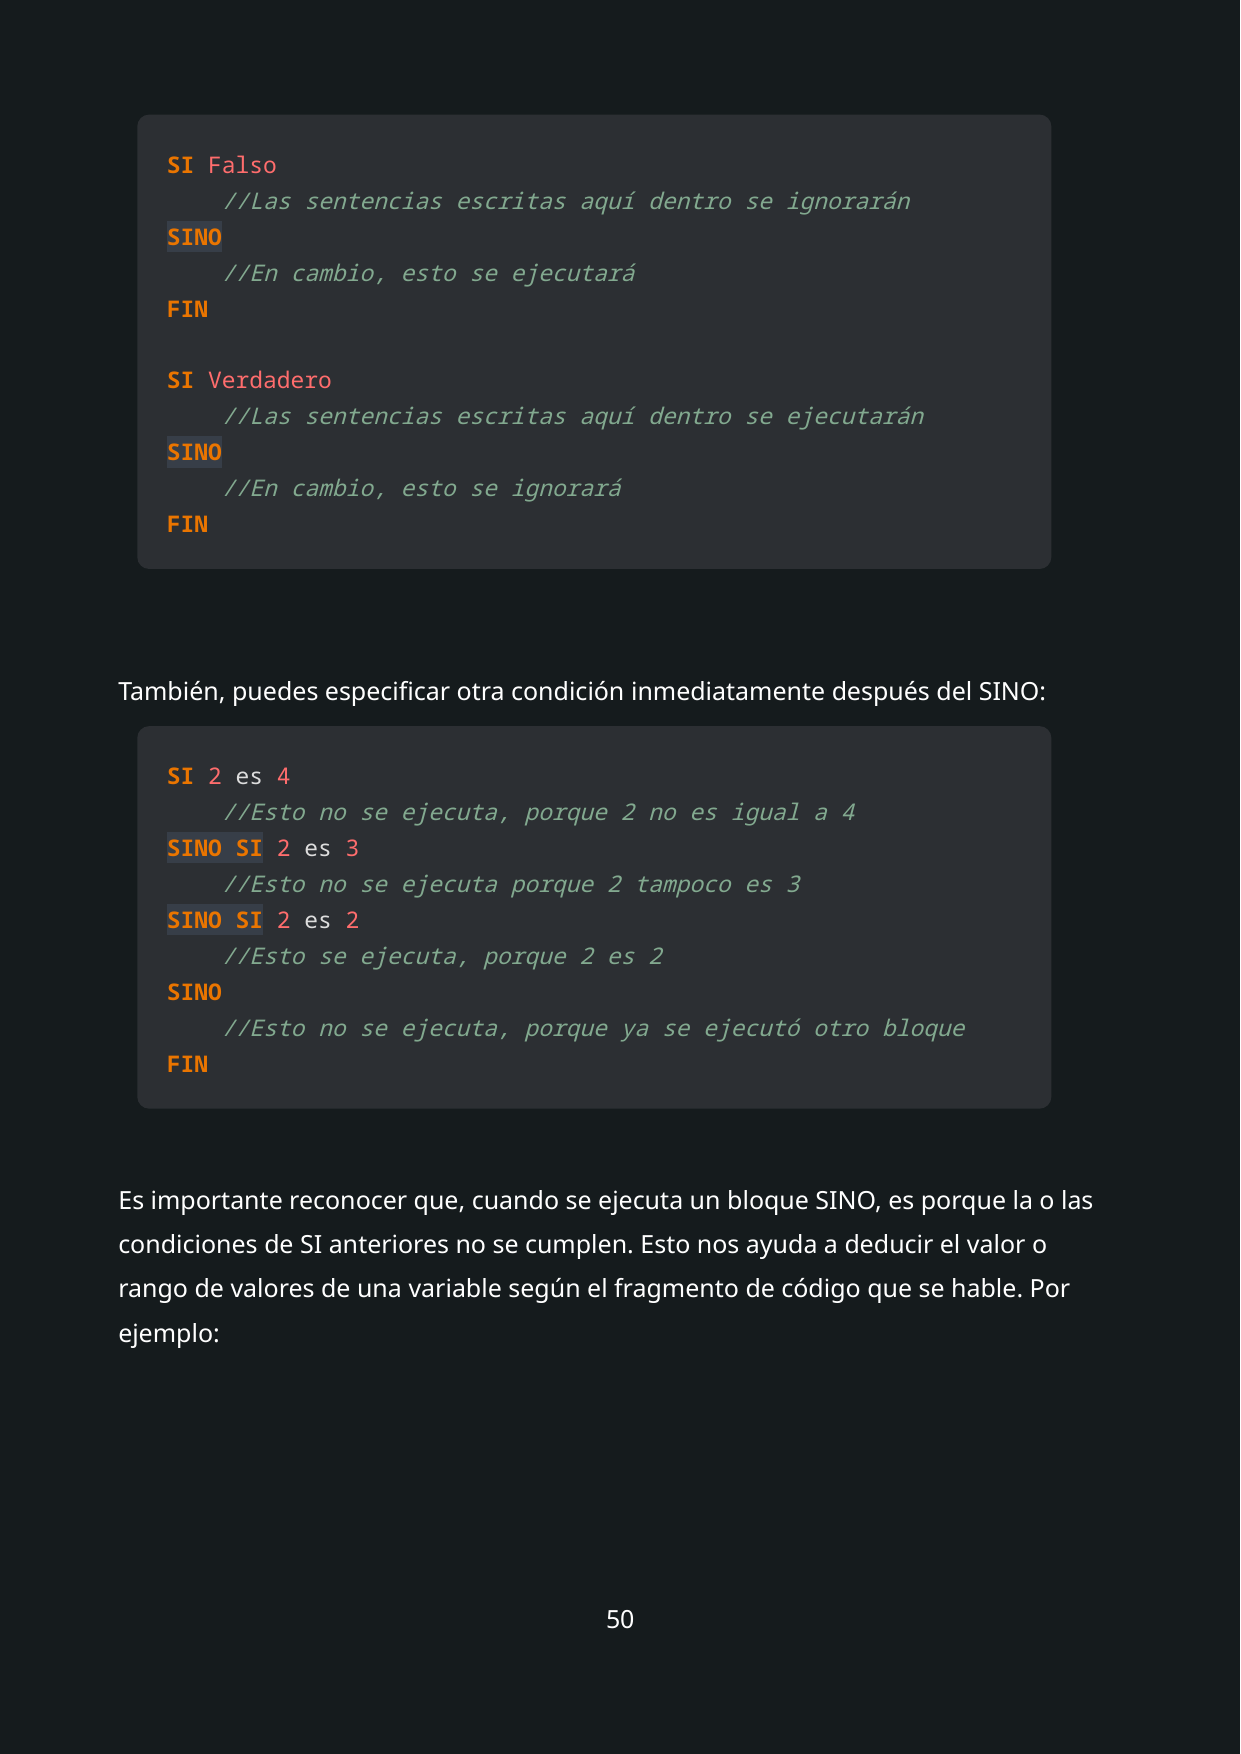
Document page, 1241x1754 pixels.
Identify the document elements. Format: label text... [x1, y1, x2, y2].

text También, puedes especificar otra condición inmediatamente después del SINO: [118, 674, 1122, 708]
text Es importante reconocer que, cuando se ejecuta un bloque SINO, es porque la o las condiciones de SI anteriores no se cumplen. Esto nos ayuda a deducir el valor o rango de valores de una variable según el fragmento de código que se hable. Por ejemplo: [118, 1182, 1122, 1349]
